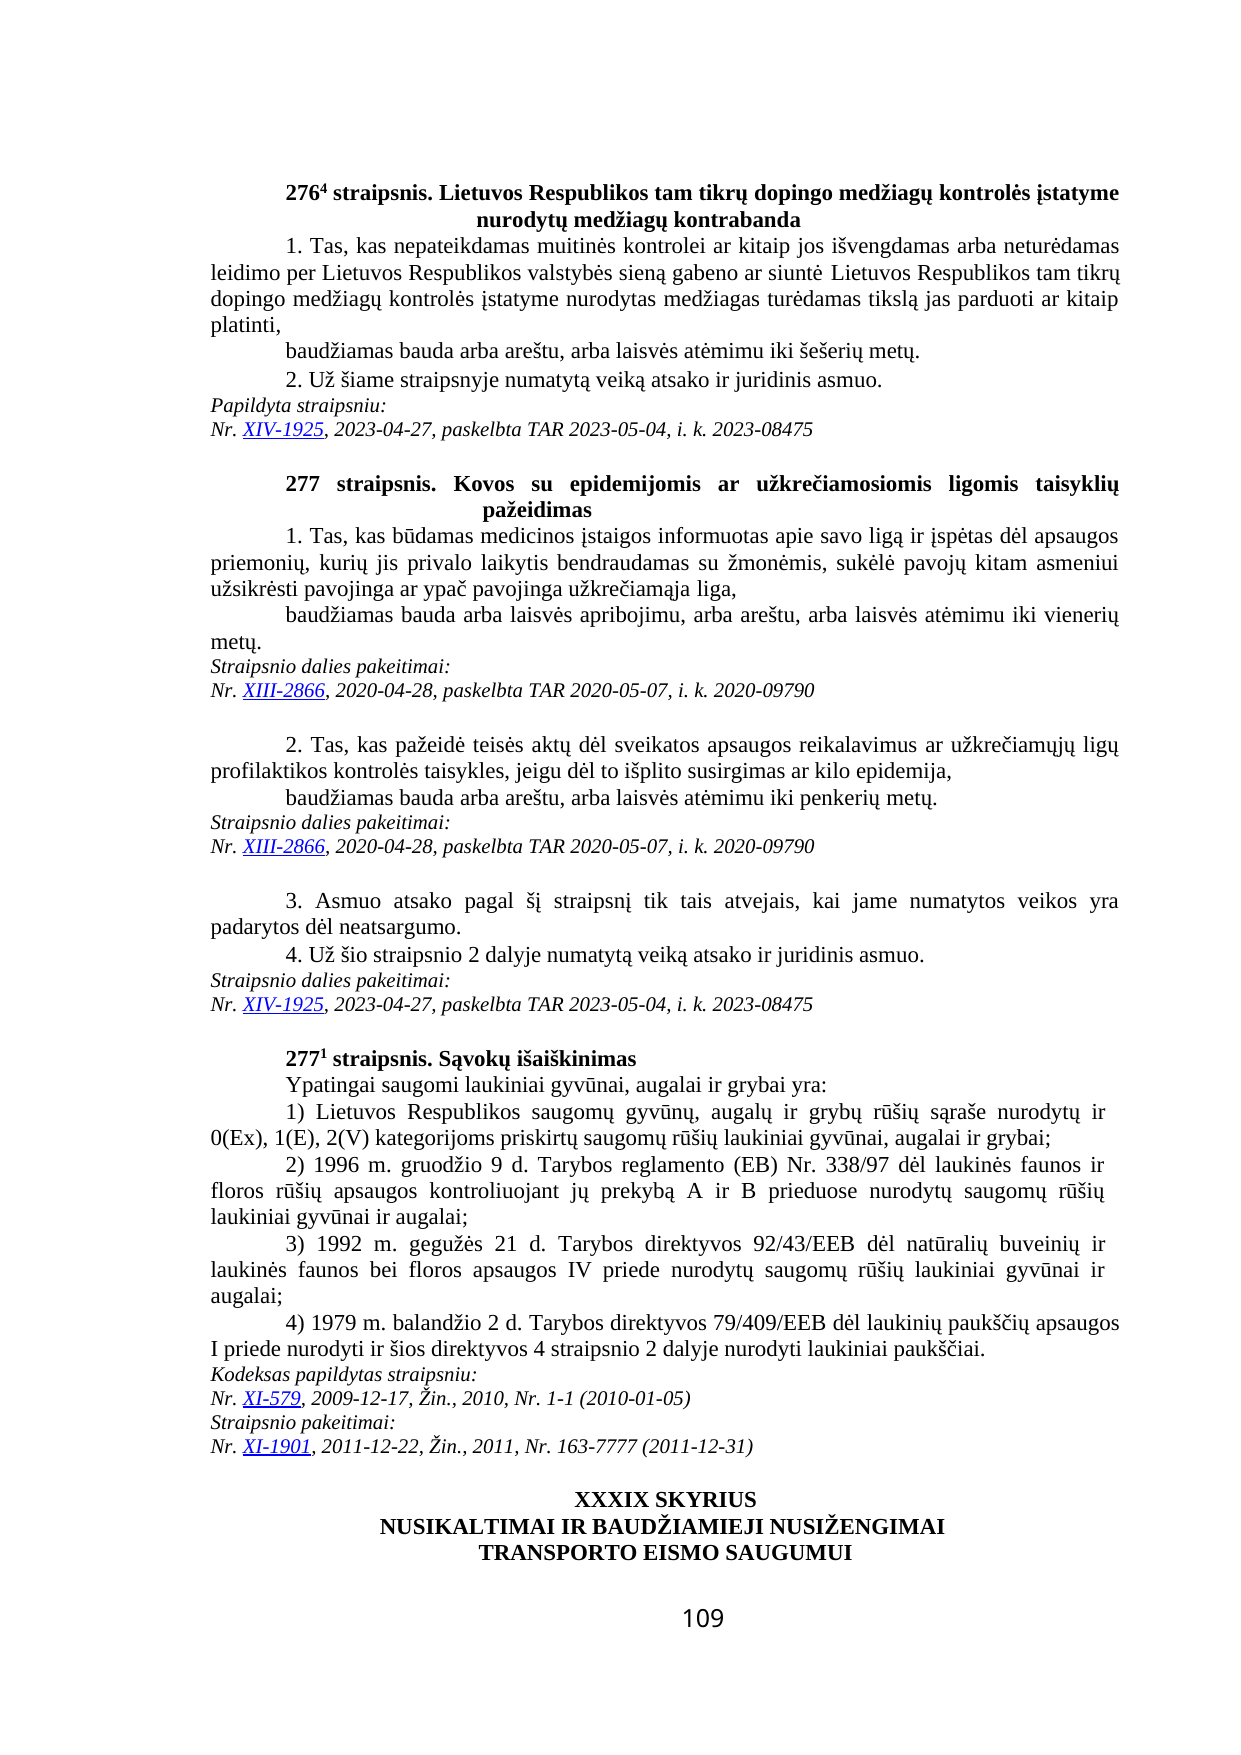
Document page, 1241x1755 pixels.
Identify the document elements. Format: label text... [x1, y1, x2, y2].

text Papildyta straipsniu: [210, 393, 1120, 417]
text Nr. XIV-1925, 2023-04-27, paskelbta TAR 2023-05-04, i. k. 2023-08475 [210, 417, 1120, 441]
text 1. Tas, kas būdamas medicinos įstaigos informuotas apie savo ligą ir įspėtas dėl apsaugos priemonių, kurių jis privalo laikytis bendraudamas su žmonėmis, sukėlė pavojų kitam asmeniui užsikrėsti pavojinga ar ypač pavojinga užkrečiamąja liga, [210, 522, 1120, 601]
text Straipsnio dalies pakeitimai: [210, 810, 1120, 834]
text Nr. XI-1901, 2011-12-22, Žin., 2011, Nr. 163-7777 (2011-12-31) [210, 1434, 1120, 1458]
text baudžiamas bauda arba laisvės apribojimu, arba areštu, arba laisvės atėmimu iki vienerių metų. [210, 601, 1120, 654]
text Nr. XIV-1925, 2023-04-27, paskelbta TAR 2023-05-04, i. k. 2023-08475 [210, 992, 1120, 1016]
text 277 straipsnis. Kovos su epidemijomis ar užkrečiamosiomis ligomis taisyklių pažeidimas [285, 469, 1120, 522]
text 1) Lietuvos Respublikos saugomų gyvūnų, augalų ir grybų rūšių sąraše nurodytų ir 0(Ex), 1(E), 2(V) kategorijoms priskirtų saugomų rūšių laukiniai gyvūnai, augalai ir grybai; [210, 1098, 1106, 1151]
text Straipsnio pakeitimai: [210, 1409, 1120, 1434]
text 2) 1996 m. gruodžio 9 d. Tarybos reglamento (EB) Nr. 338/97 dėl laukinės faunos ir floros rūšių apsaugos kontroliuojant jų prekybą A ir B prieduose nurodytų saugomų rūšių laukiniai gyvūnai ir augalai; [210, 1151, 1106, 1230]
text Nr. XIII-2866, 2020-04-28, paskelbta TAR 2020-05-07, i. k. 2020-09790 [210, 678, 1120, 702]
text 2. Tas, kas pažeidė teisės aktų dėl sveikatos apsaugos reikalavimus ar užkrečiamųjų ligų profilaktikos kontrolės taisykles, jeigu dėl to išplito susirgimas ar kilo epidemija, [210, 731, 1120, 784]
text Ypatingai saugomi laukiniai gyvūnai, augalai ir grybai yra: [210, 1072, 1106, 1098]
text Straipsnio dalies pakeitimai: [210, 968, 1120, 992]
text Kodeksas papildytas straipsniu: [210, 1361, 1120, 1386]
text baudžiamas bauda arba areštu, arba laisvės atėmimu iki penkerių metų. [210, 784, 1120, 810]
text Straipsnio dalies pakeitimai: [210, 654, 1120, 678]
text 2. Už šiame straipsnyje numatytą veiką atsako ir juridinis asmuo. [210, 364, 1120, 393]
text 3. Asmuo atsako pagal šį straipsnį tik tais atvejais, kai jame numatytos veikos yra padarytos dėl neatsargumo. [210, 887, 1120, 939]
text 1. Tas, kas nepateikdamas muitinės kontrolei ar kitaip jos išvengdamas arba neturėdamas leidimo per Lietuvos Respublikos valstybės sieną gabeno ar siuntė Lietuvos Respublikos tam tikrų dopingo medžiagų kontrolės įstatyme nurodytas medžiagas turėdamas tikslą jas parduoti ar kitaip platinti, [210, 232, 1120, 338]
text Nr. XI-579, 2009-12-17, Žin., 2010, Nr. 1-1 (2010-01-05) [210, 1386, 1120, 1409]
text 2771 straipsnis. Sąvokų išaiškinimas [210, 1045, 1106, 1072]
text Nr. XIII-2866, 2020-04-28, paskelbta TAR 2020-05-07, i. k. 2020-09790 [210, 834, 1120, 858]
text baudžiamas bauda arba areštu, arba laisvės atėmimu iki šešerių metų. [210, 338, 1120, 364]
text 4) 1979 m. balandžio 2 d. Tarybos direktyvos 79/409/EEB dėl laukinių paukščių apsaugos I priede nurodyti ir šios direktyvos 4 straipsnio 2 dalyje nurodyti laukiniai paukščiai. [210, 1309, 1120, 1361]
text NUSIKALTIMAI IR BAUDŽIAMIEJI NUSIŽENGIMAI TRANSPORTO EISMO SAUGUMUI [210, 1513, 1120, 1566]
text 2764 straipsnis. Lietuvos Respublikos tam tikrų dopingo medžiagų kontrolės įstatyme nurodytų medžiagų kontrabanda [285, 179, 1120, 232]
text XXXIX SKYRIUS [210, 1486, 1120, 1513]
text 3) 1992 m. gegužės 21 d. Tarybos direktyvos 92/43/EEB dėl natūralių buveinių ir laukinės faunos bei floros apsaugos IV priede nurodytų saugomų rūšių laukiniai gyvūnai ir augalai; [210, 1230, 1106, 1309]
text 4. Už šio straipsnio 2 dalyje numatytą veiką atsako ir juridinis asmuo. [210, 939, 1120, 968]
